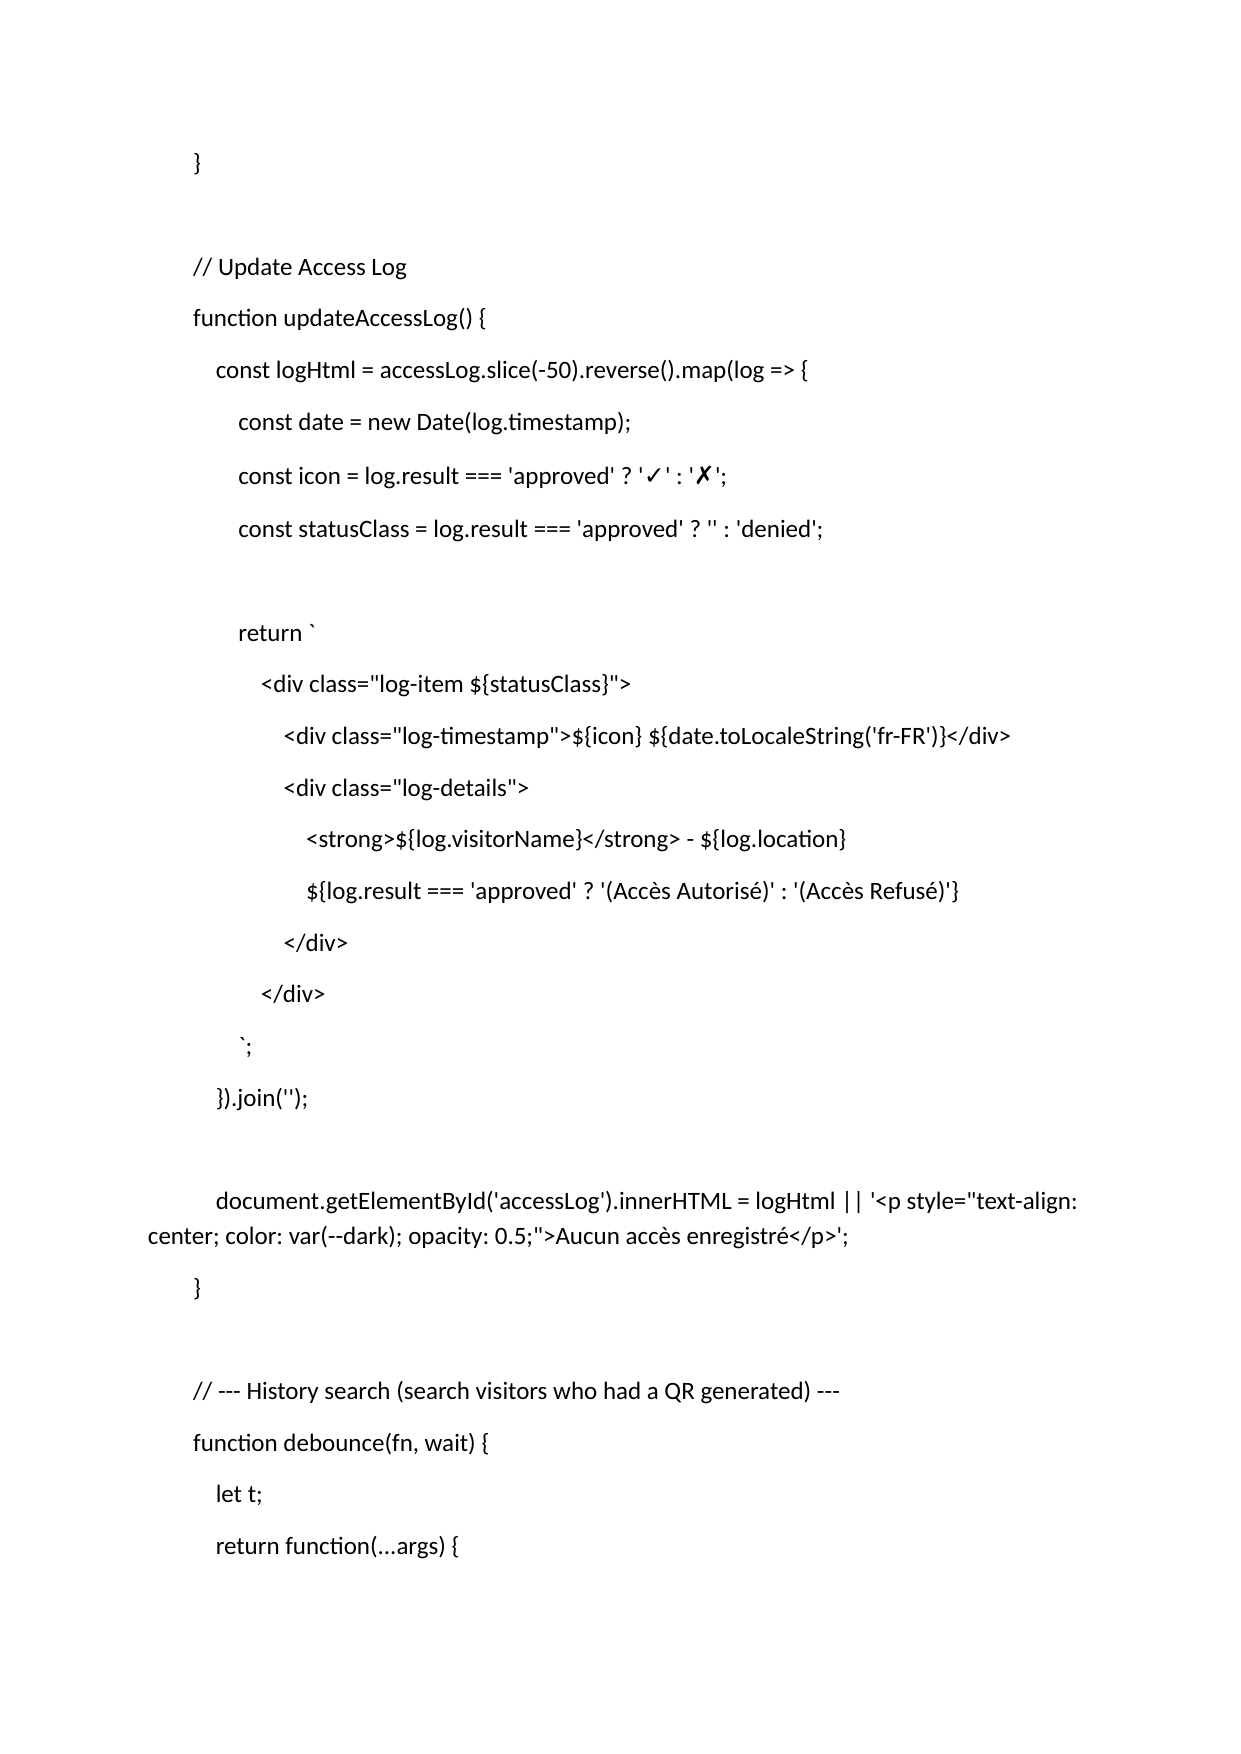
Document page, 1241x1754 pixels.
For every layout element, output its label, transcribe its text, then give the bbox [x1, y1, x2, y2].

text } [148, 148, 1093, 178]
text const logHtml = accessLog.slice(-50).reverse().map(log => { [148, 354, 1093, 385]
text `; [148, 1030, 1093, 1061]
text const icon = log.result === 'approved' ? '✓' : '✗'; [148, 458, 1093, 492]
text } [148, 1272, 1093, 1302]
text function debounce(fn, wait) { [148, 1427, 1093, 1457]
text return ` [148, 617, 1093, 647]
text </div> [148, 927, 1093, 957]
text <div class="log-item ${statusClass}"> [148, 668, 1093, 699]
text </div> [148, 978, 1093, 1009]
text <strong>${log.visitorName}</strong> - ${log.location} [148, 823, 1093, 854]
text ${log.result === 'approved' ? '(Accès Autorisé)' : '(Accès Refusé)'} [148, 875, 1093, 906]
text // Update Access Log [148, 251, 1093, 281]
text <div class="log-timestamp">${icon} ${date.toLocaleString('fr-FR')}</div> [148, 720, 1093, 751]
text let t; [148, 1478, 1093, 1509]
text const date = new Date(log.timestamp); [148, 406, 1093, 436]
text <div class="log-details"> [148, 772, 1093, 802]
text }).join(''); [148, 1082, 1093, 1112]
text // --- History search (search visitors who had a QR generated) --- [148, 1375, 1093, 1406]
text return function(...args) { [148, 1530, 1093, 1561]
text const statusClass = log.result === 'approved' ? '' : 'denied'; [148, 513, 1093, 544]
text document.getElementById('accessLog').innerHTML = logHtml || '<p style="text-align: center; color: var(--dark); opacity: 0.5;">Aucun accès enregistré</p>'; [148, 1185, 1093, 1251]
text function updateAccessLog() { [148, 303, 1093, 333]
